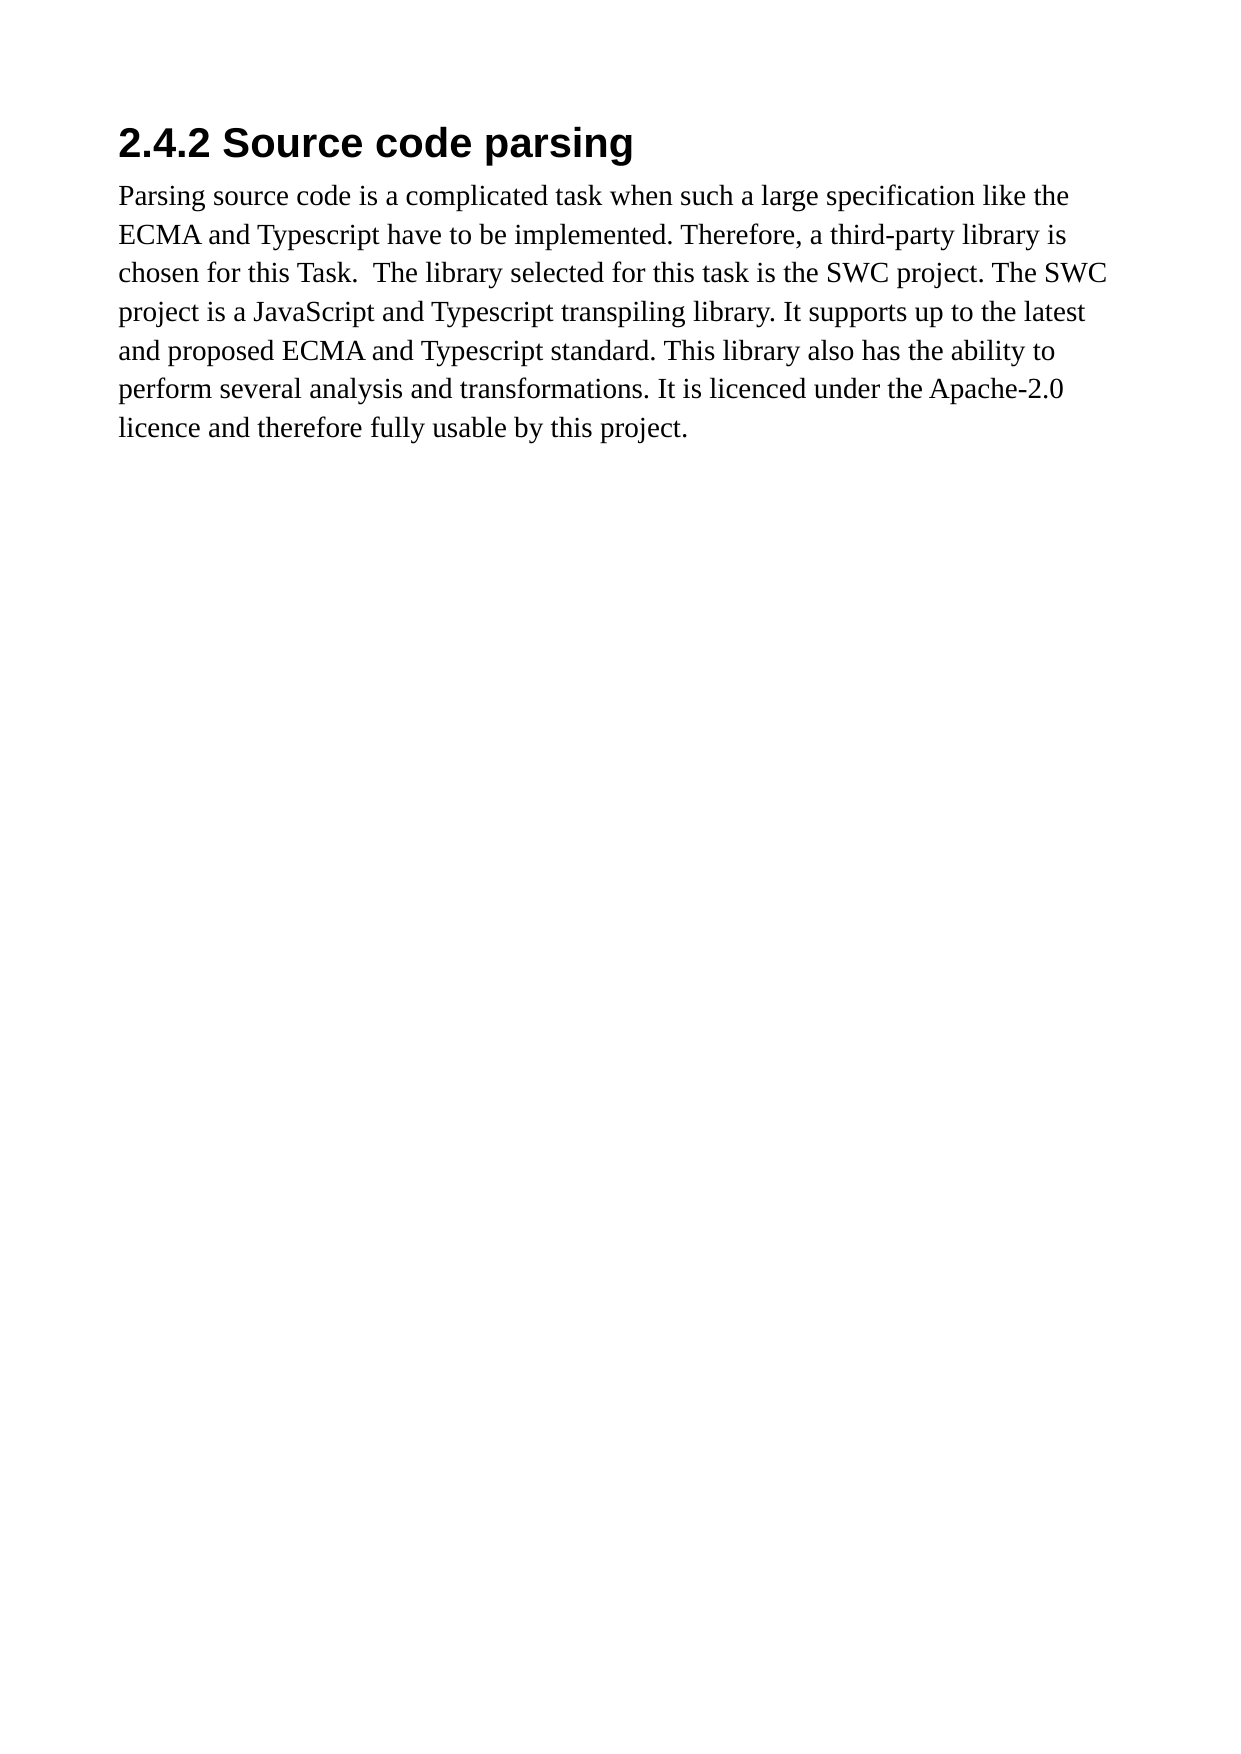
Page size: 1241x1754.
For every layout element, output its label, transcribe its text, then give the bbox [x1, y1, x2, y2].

text Parsing source code is a complicated task when such a large specification like the ECMA and Typescript have to be implemented. Therefore, a third-party library is chosen for this Task. The library selected for this task is the SWC project. The SWC project is a JavaScript and Typescript transpiling library. It supports up to the latest and proposed ECMA and Typescript standard. This library also has the ability to perform several analysis and transformations. It is licenced under the Apache-2.0 licence and therefore fully usable by this project. [118, 178, 1122, 443]
subtitle 2.4.2 Source code parsing [118, 118, 1122, 166]
